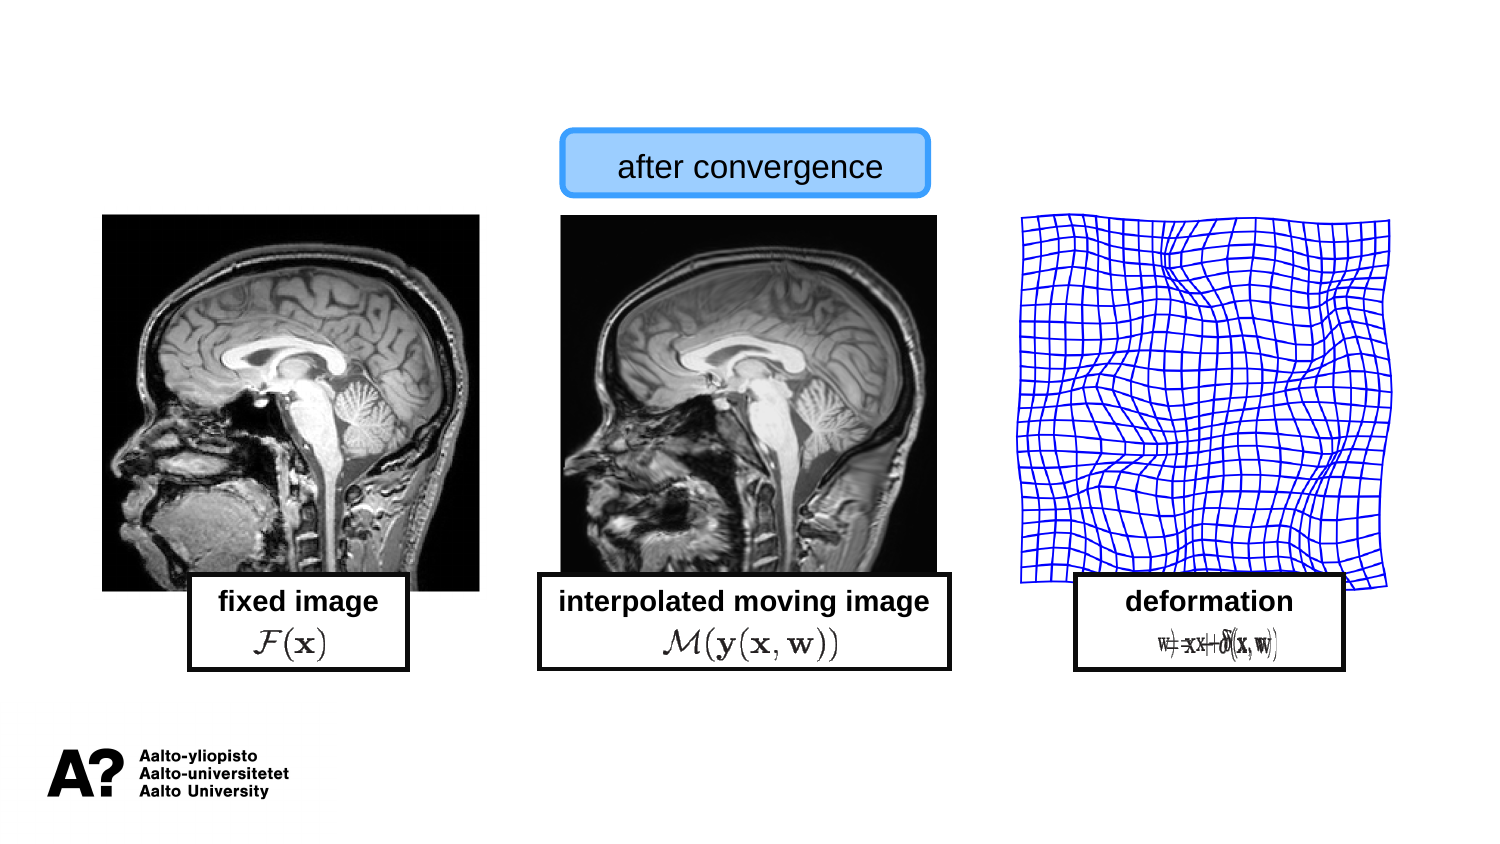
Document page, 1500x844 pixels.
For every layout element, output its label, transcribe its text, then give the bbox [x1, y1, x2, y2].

text_box [562, 130, 928, 196]
text_box interpolated moving image [539, 574, 950, 670]
picture [1157, 601, 1277, 670]
picture [253, 602, 325, 670]
picture [663, 602, 837, 670]
picture [93, 206, 487, 600]
picture [0, 702, 337, 844]
picture [988, 186, 1420, 618]
text_box after convergence [571, 148, 939, 190]
text_box deformation [1075, 574, 1344, 670]
picture [551, 206, 945, 574]
text_box fixed image [189, 574, 408, 670]
